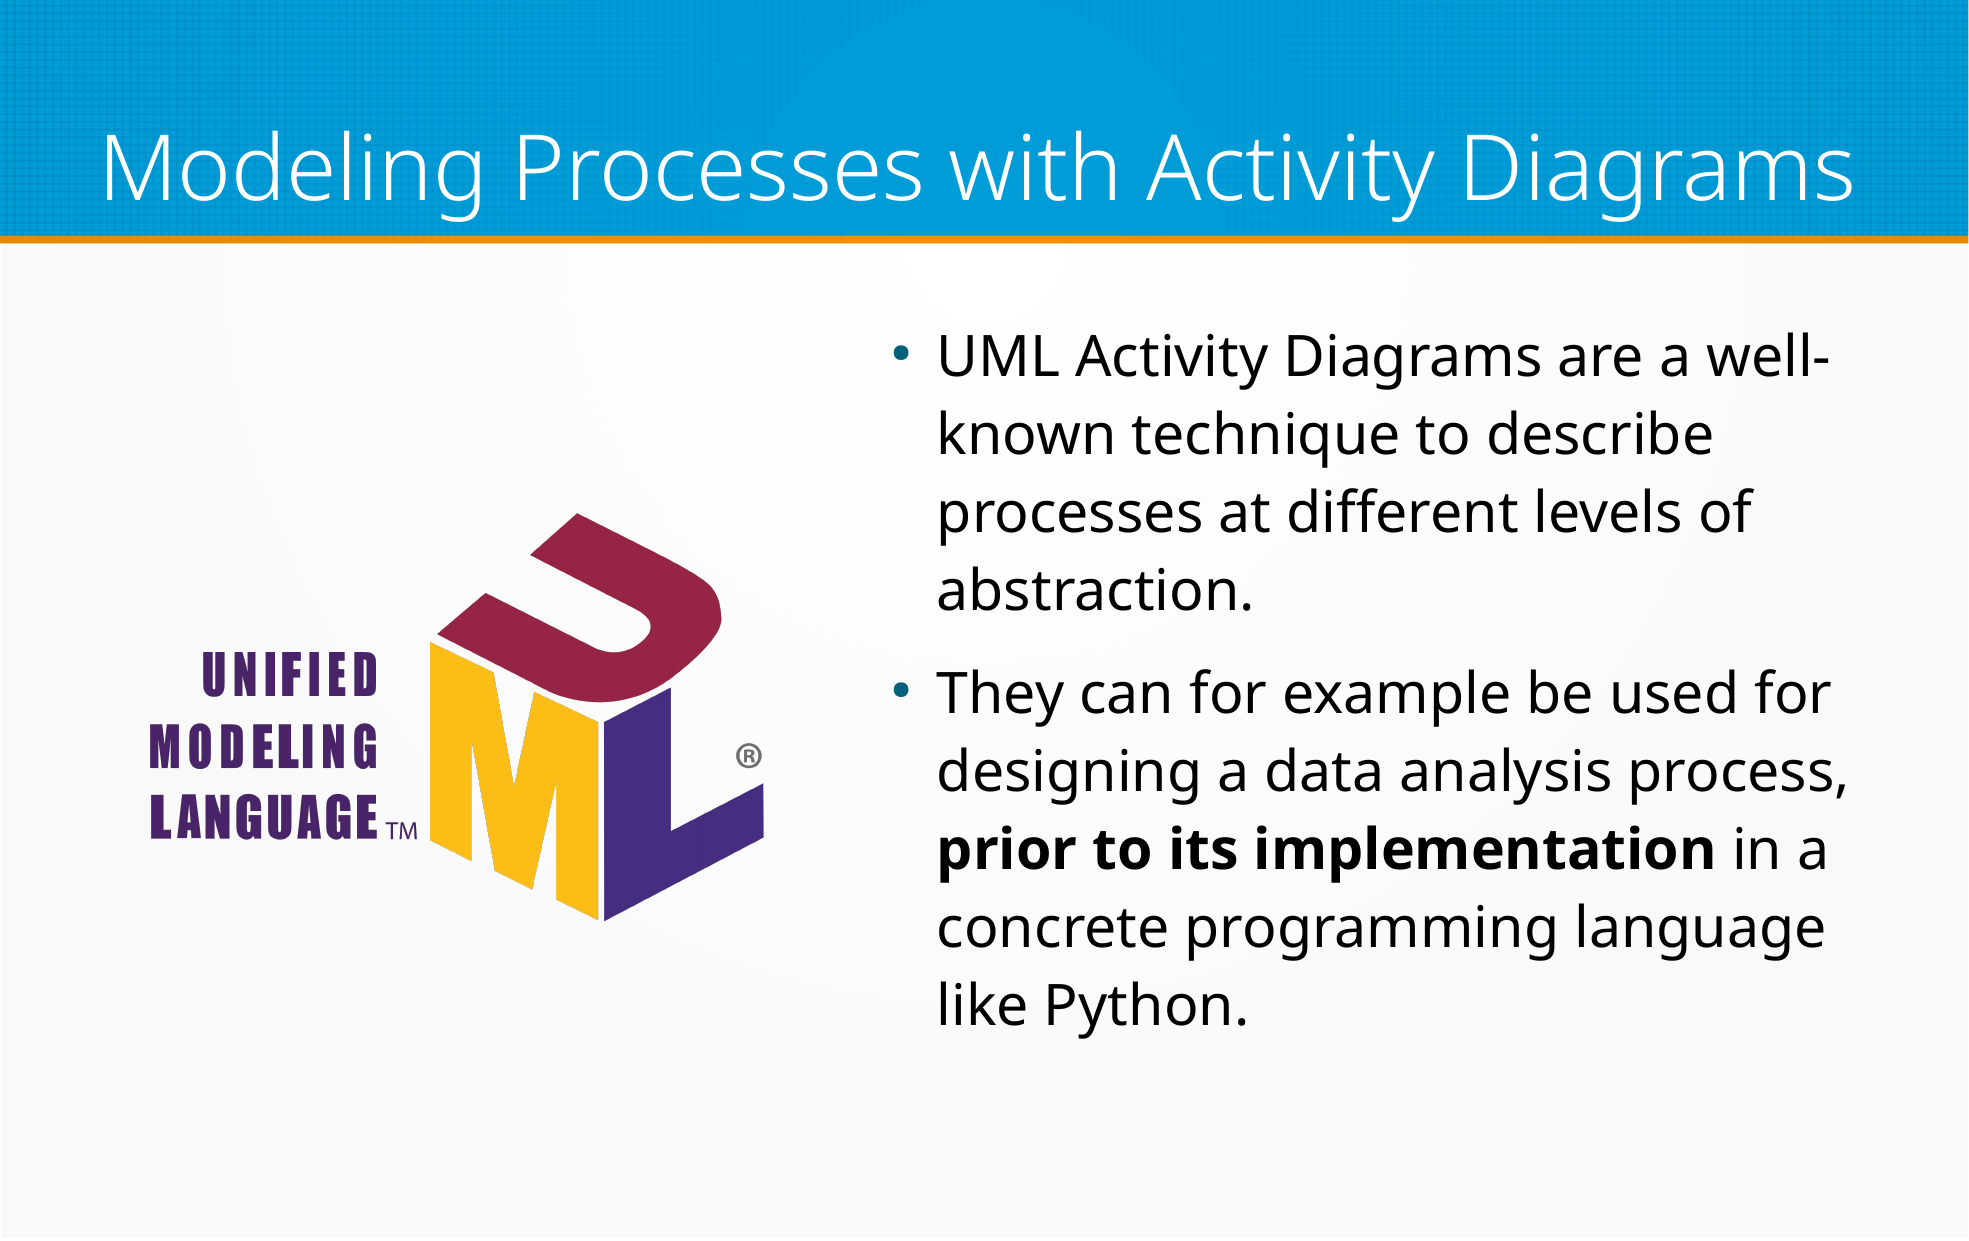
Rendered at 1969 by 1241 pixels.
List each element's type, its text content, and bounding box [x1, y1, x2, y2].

list UML Activity Diagrams are a well-known technique to describe processes at different levels of abstraction. They can for example be used for designing a data analysis process, prior to its implementation in a concrete programming language like Python. [875, 315, 1861, 1081]
title Modeling Processes with Activity Diagrams [98, 19, 1870, 227]
picture [0, 236, 1969, 1241]
